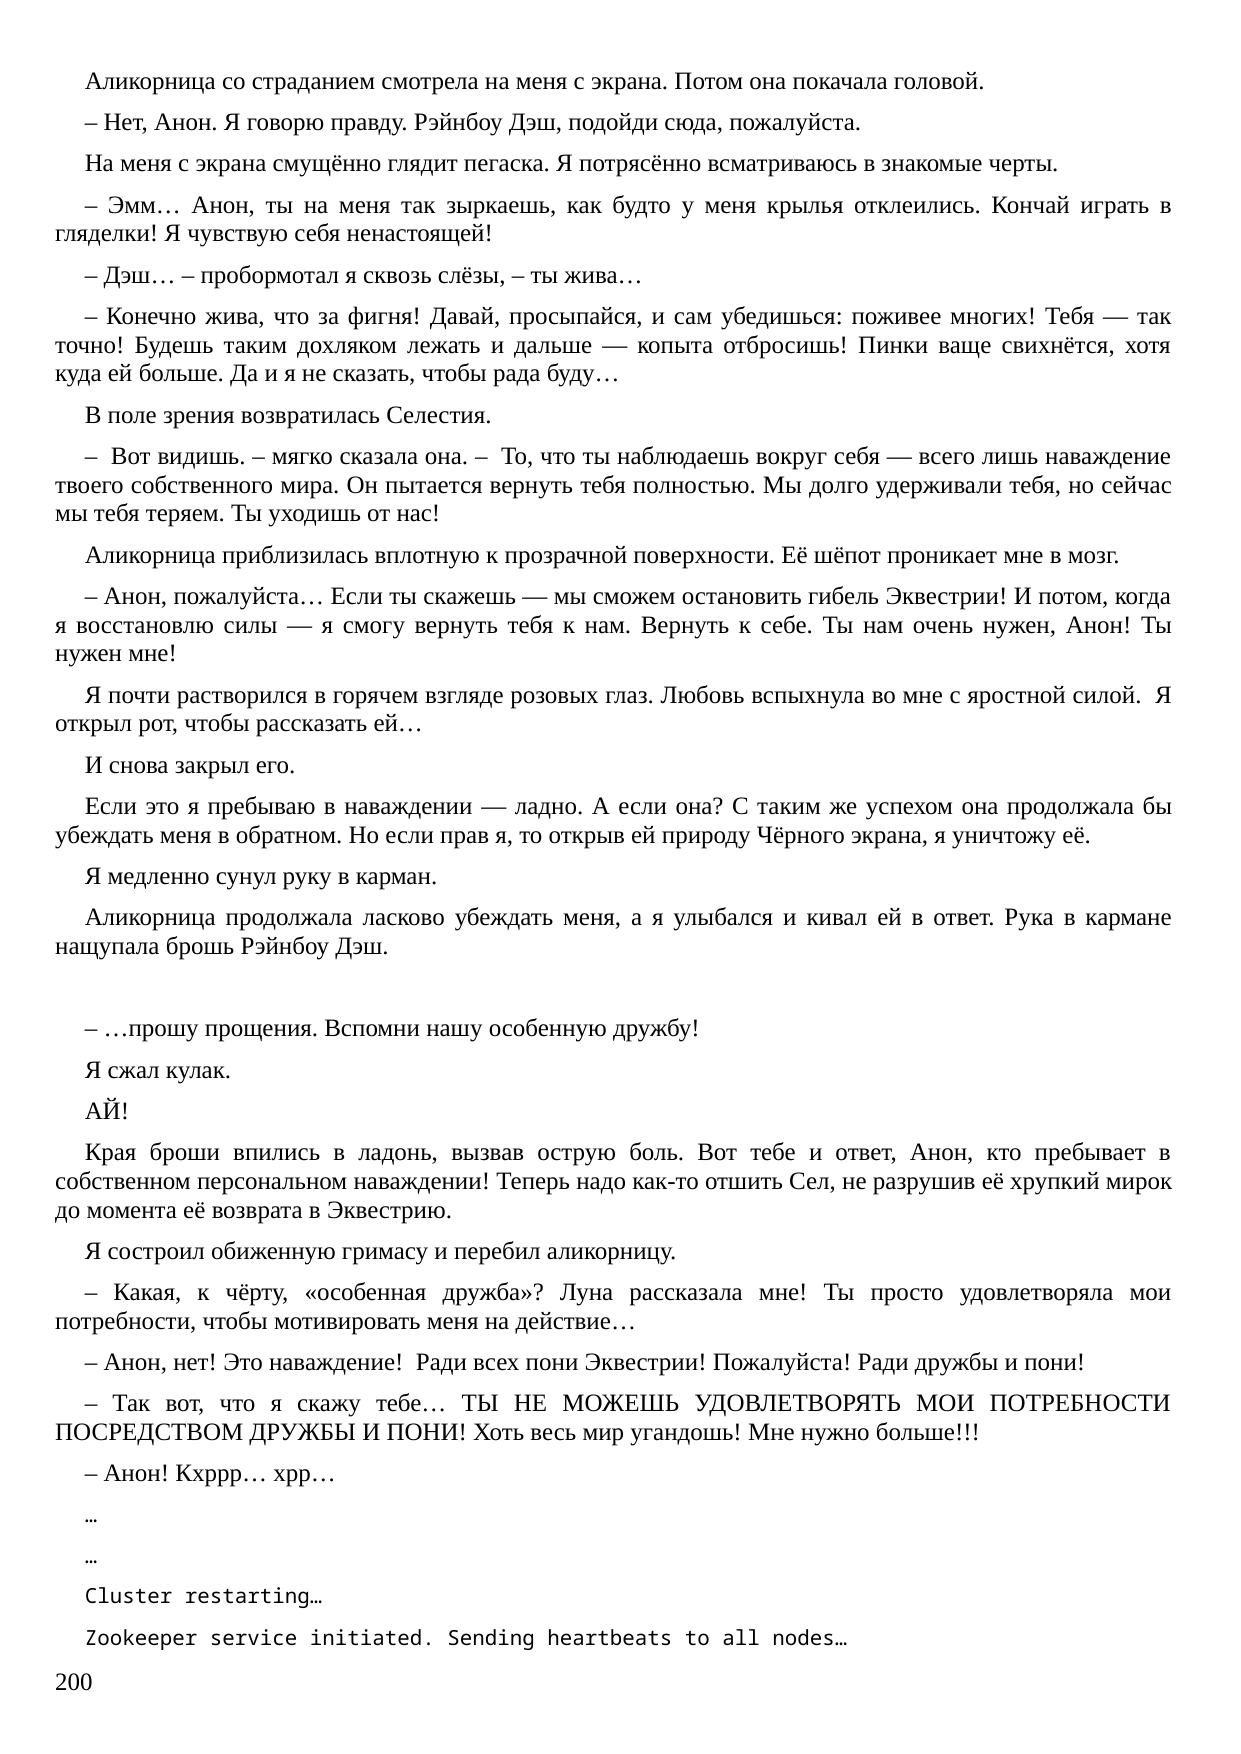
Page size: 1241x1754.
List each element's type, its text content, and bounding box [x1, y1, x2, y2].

text Аликорница приблизилась вплотную к прозрачной поверхности. Её шёпот проникает мне в мозг. [55, 540, 1173, 568]
text – Конечно жива, что за фигня! Давай, просыпайся, и сам убедишься: поживее многих! Тебя — так точно! Будешь таким дохляком лежать и дальше — копыта отбросишь! Пинки ваще свихнётся, хотя куда ей больше. Да и я не сказать, чтобы рада буду… [55, 301, 1173, 387]
text … [55, 1541, 1173, 1569]
text АЙ! [55, 1096, 1173, 1125]
text Я состроил обиженную гримасу и перебил аликорницу. [55, 1236, 1173, 1265]
text Аликорница продолжала ласково убеждать меня, а я улыбался и кивал ей в ответ. Рука в кармане нащупала брошь Рэйнбоу Дэш. [55, 902, 1173, 960]
text – Анон! Кхррр… хрр… [55, 1458, 1173, 1487]
text Аликорница со страданием смотрела на меня с экрана. Потом она покачала головой. [55, 66, 1173, 95]
text На меня с экрана смущённо глядит пегаска. Я потрясённо всматриваюсь в знакомые черты. [55, 148, 1173, 177]
text Я медленно сунул руку в карман. [55, 861, 1173, 890]
text – …прошу прощения. Вспомни нашу особенную дружбу! [55, 1013, 1173, 1042]
text – Анон, нет! Это наваждение! Ради всех пони Эквестрии! Пожалуйста! Ради дружбы и пони! [55, 1347, 1173, 1376]
text … [55, 1500, 1173, 1528]
text – Эмм… Анон, ты на меня так зыркаешь, как будто у меня крылья отклеились. Кончай играть в гляделки! Я чувствую себя ненастоящей! [55, 190, 1173, 247]
text Края броши впились в ладонь, вызвав острую боль. Вот тебе и ответ, Анон, кто пребывает в собственном персональном наваждении! Теперь надо как-то отшить Сел, не разрушив её хрупкий мирок до момента её возврата в Эквестрию. [55, 1137, 1173, 1223]
text Я почти растворился в горячем взгляде розовых глаз. Любовь вспыхнула во мне с яростной силой. Я открыл рот, чтобы рассказать ей… [55, 680, 1173, 737]
text – Так вот, что я скажу тебе… ТЫ НЕ МОЖЕШЬ УДОВЛЕТВОРЯТЬ МОИ ПОТРЕБНОСТИ ПОСРЕДСТВОМ ДРУЖБЫ И ПОНИ! Хоть весь мир угандошь! Мне нужно больше!!! [55, 1388, 1173, 1446]
text В поле зрения возвратилась Селестия. [55, 400, 1173, 428]
text – Дэш… – пробормотал я сквозь слёзы, – ты жива… [55, 260, 1173, 288]
text – Вот видишь. – мягко сказала она. – То, что ты наблюдаешь вокруг себя — всего лишь наваждение твоего собственного мира. Он пытается вернуть тебя полностью. Мы долго удерживали тебя, но сейчас мы тебя теряем. Ты уходишь от нас! [55, 441, 1173, 527]
text Если это я пребываю в наваждении — ладно. А если она? С таким же успехом она продолжала бы убеждать меня в обратном. Но если прав я, то открыв ей природу Чёрного экрана, я уничтожу её. [55, 791, 1173, 848]
text – Какая, к чёрту, «особенная дружба»? Луна рассказала мне! Ты просто удовлетворяла мои потребности, чтобы мотивировать меня на действие… [55, 1277, 1173, 1335]
text И снова закрыл его. [55, 750, 1173, 778]
text Я сжал кулак. [55, 1055, 1173, 1083]
text – Нет, Анон. Я говорю правду. Рэйнбоу Дэш, подойди сюда, пожалуйста. [55, 107, 1173, 136]
text Zookeeper service initiated. Sending heartbeats to all nodes… [55, 1623, 1173, 1651]
text – Анон, пожалуйста… Если ты скажешь — мы сможем остановить гибель Эквестрии! И потом, когда я восстановлю силы — я смогу вернуть тебя к нам. Вернуть к себе. Ты нам очень нужен, Анон! Ты нужен мне! [55, 581, 1173, 667]
text Cluster restarting… [55, 1582, 1173, 1610]
